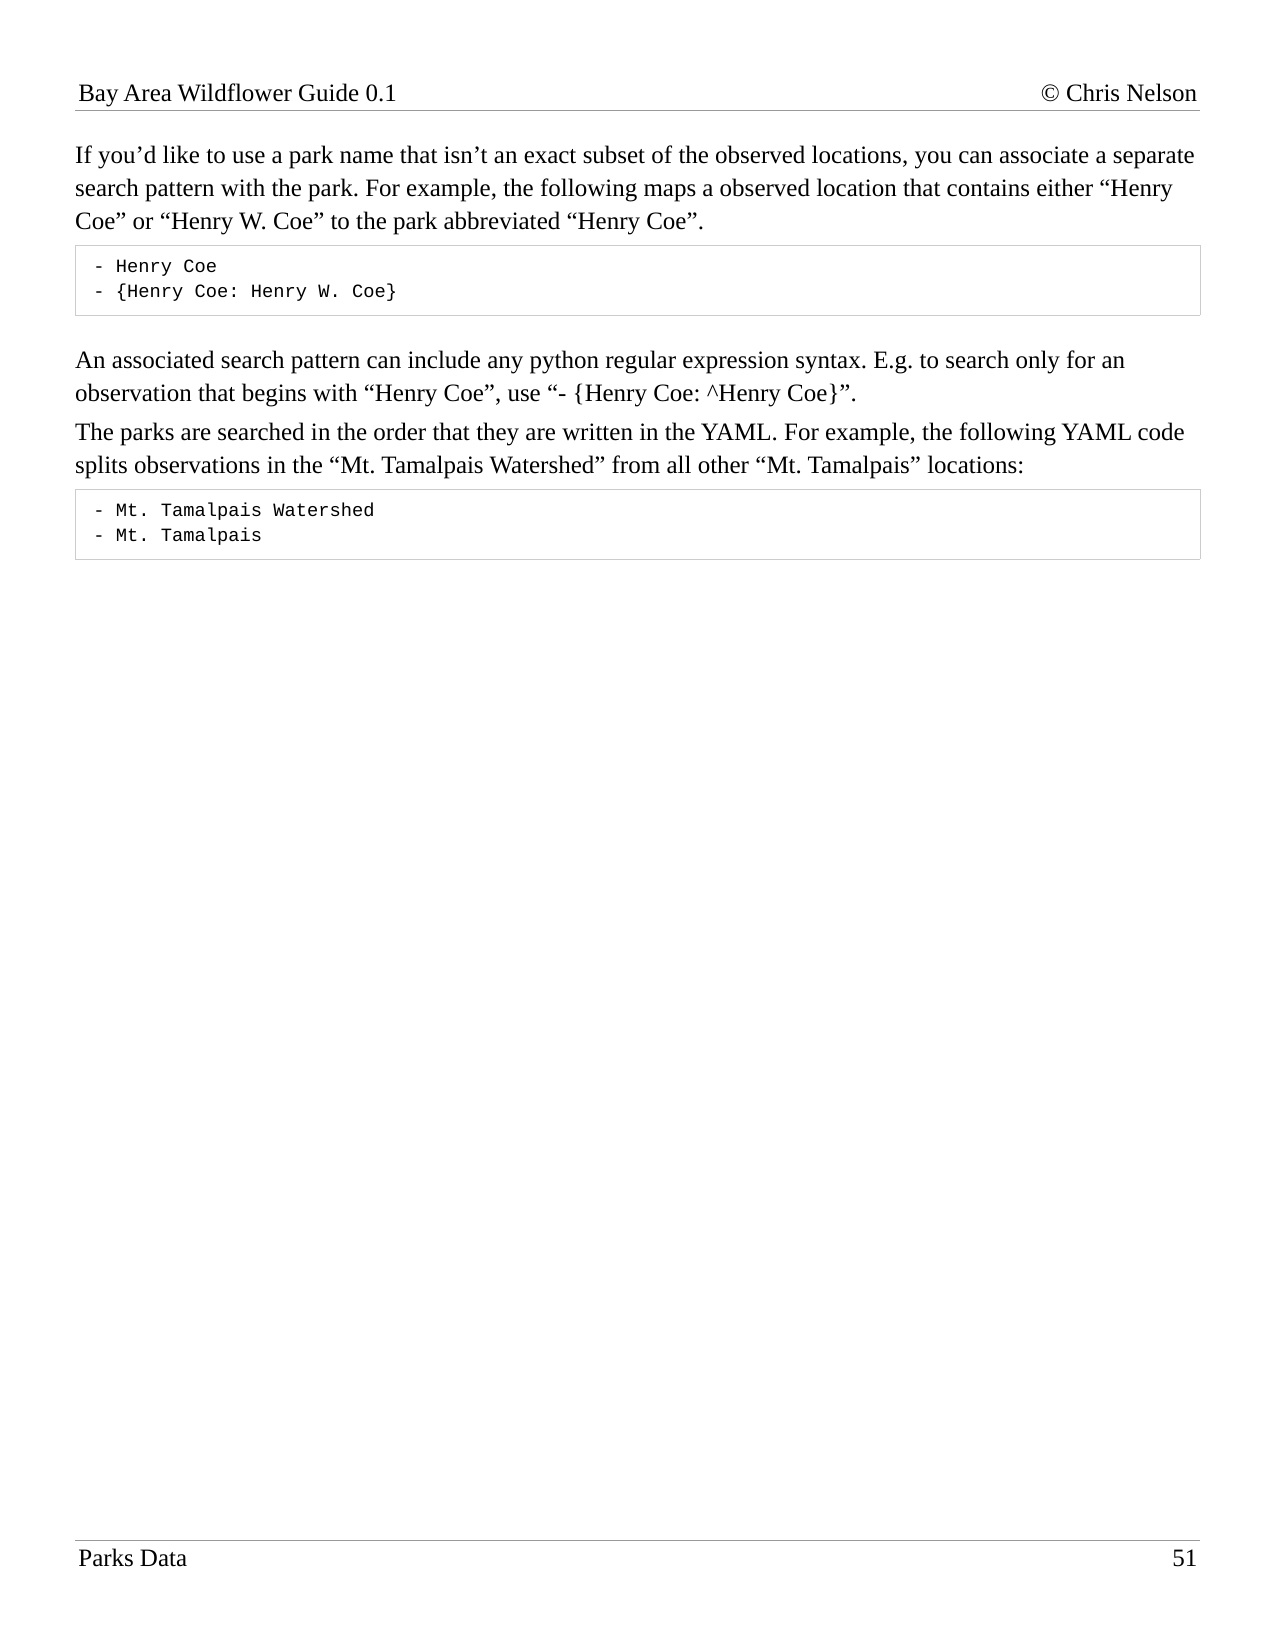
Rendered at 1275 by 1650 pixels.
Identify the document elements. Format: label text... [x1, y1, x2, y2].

text - {Henry Coe: Henry W. Coe} [76, 269, 1200, 315]
text The parks are searched in the order that they are written in the YAML. For example, the following YAML code splits observations in the “Mt. Tamalpais Watershed” from all other “Mt. Tamalpais” locations: [75, 417, 1200, 479]
text An associated search pattern can include any python regular expression syntax. E.g. to search only for an observation that begins with “Henry Coe”, use “- {Henry Coe: ^Henry Coe}”. [75, 345, 1200, 407]
text If you’d like to use a park name that isn’t an exact subset of the observed locations, you can associate a separate search pattern with the park. For example, the following maps a observed location that contains either “Henry Coe” or “Henry W. Coe” to the park abbreviated “Henry Coe”. [75, 140, 1200, 235]
text - Mt. Tamalpais [76, 513, 1200, 559]
text - Mt. Tamalpais Watershed [76, 490, 1200, 513]
text - Henry Coe [76, 246, 1200, 269]
